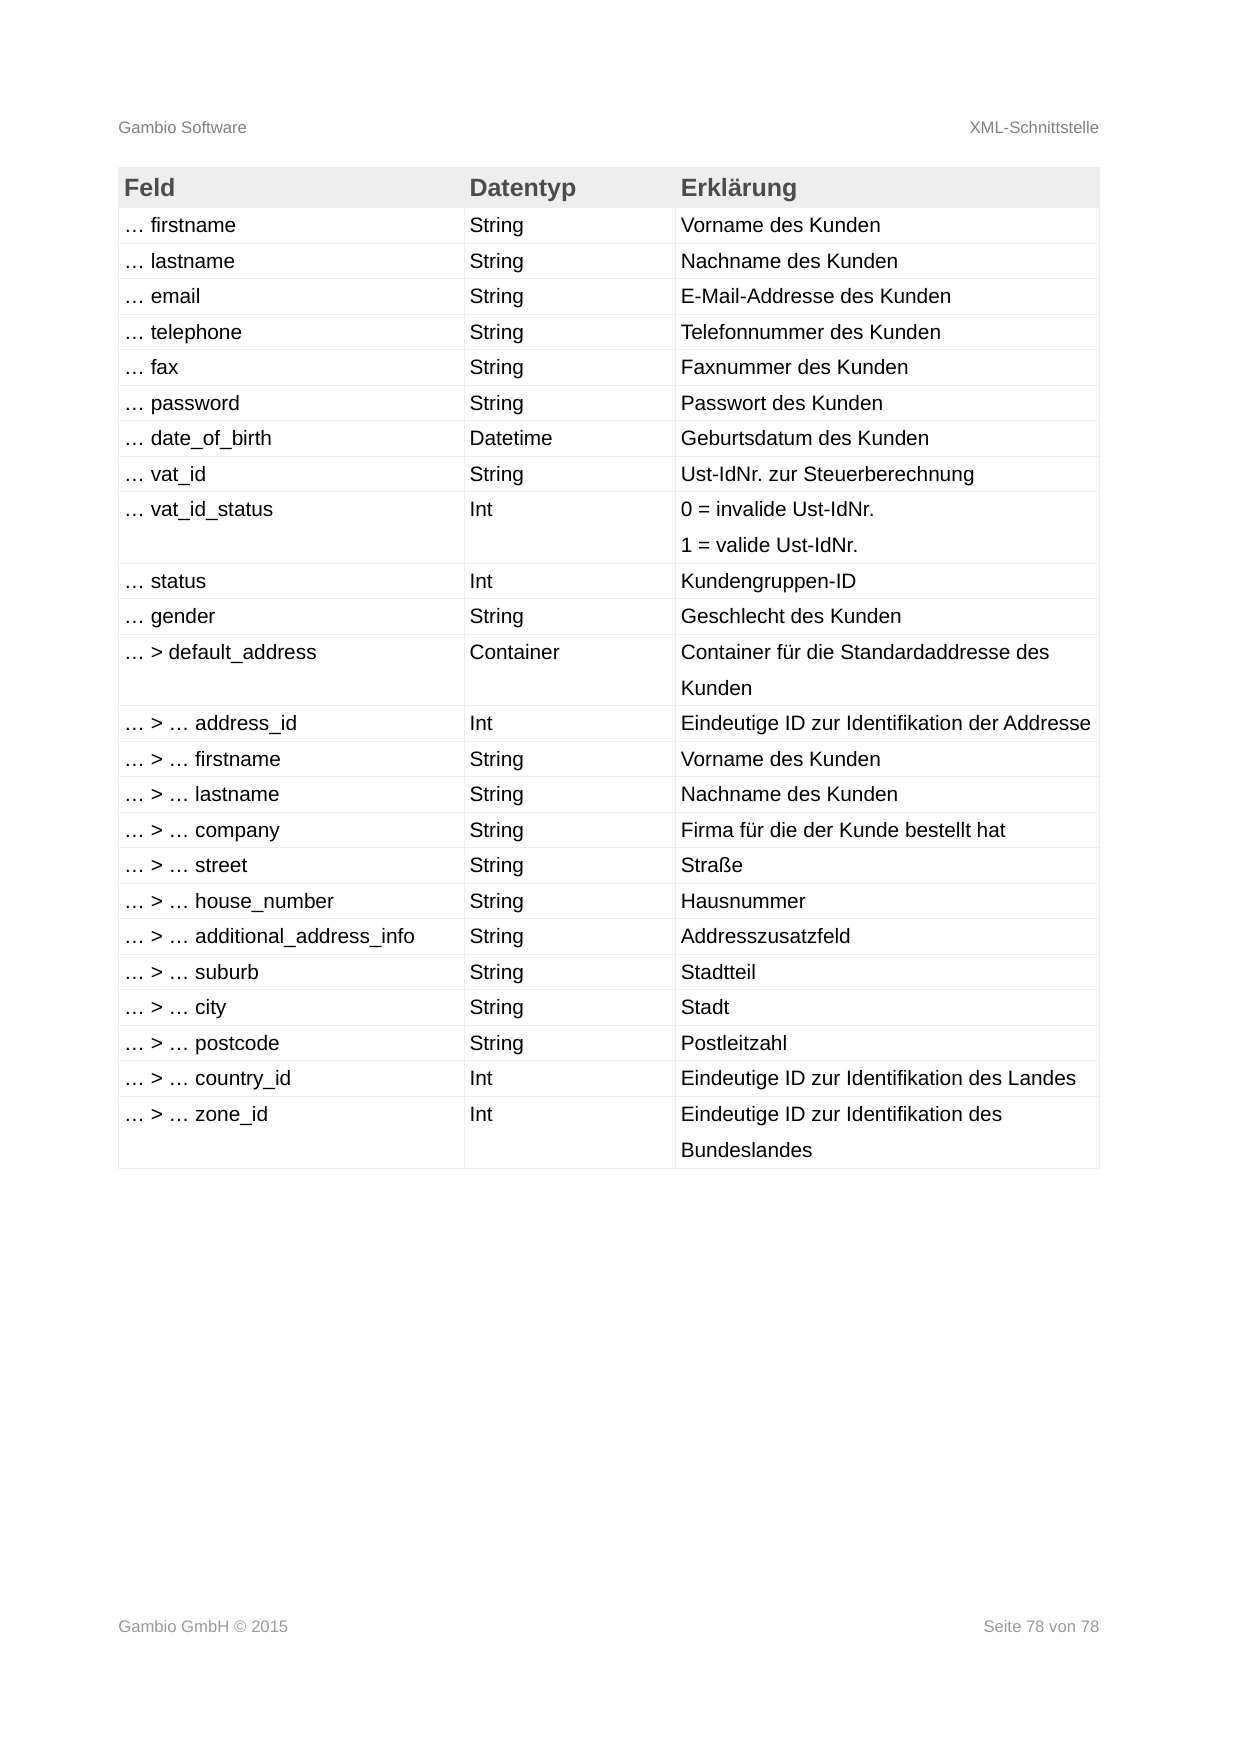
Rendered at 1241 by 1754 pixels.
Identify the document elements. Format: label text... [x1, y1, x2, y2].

table_cell Int [465, 706, 675, 741]
table_cell Postleitzahl [676, 1026, 1099, 1060]
table_cell Passwort des Kunden [676, 386, 1099, 420]
table_cell Geschlecht des Kunden [676, 599, 1099, 634]
table_cell E-Mail-Addresse des Kunden [676, 279, 1099, 314]
table_cell Datetime [465, 421, 675, 456]
table_cell Geburtsdatum des Kunden [676, 421, 1099, 456]
table_cell … vat_id [119, 457, 464, 491]
table_cell Addresszusatzfeld [676, 919, 1099, 954]
table_cell Int [465, 564, 675, 598]
table_cell … email [119, 279, 464, 314]
table_cell … lastname [119, 244, 464, 278]
table_cell … password [119, 386, 464, 420]
table_cell String [465, 990, 675, 1025]
table_cell … > … suburb [119, 955, 464, 989]
table_cell Hausnummer [676, 884, 1099, 918]
table_cell Firma für die der Kunde bestellt hat [676, 813, 1099, 847]
table_cell … > … company [119, 813, 464, 847]
table_cell String [465, 386, 675, 420]
table_cell … > default_address [119, 635, 464, 705]
table_cell … > … city [119, 990, 464, 1025]
table_cell Eindeutige ID zur Identifikation der Addresse [676, 706, 1099, 741]
table_cell Kundengruppen-ID [676, 564, 1099, 598]
table_cell … > … lastname [119, 777, 464, 812]
table_cell Nachname des Kunden [676, 777, 1099, 812]
table_cell … status [119, 564, 464, 598]
table_cell Stadt [676, 990, 1099, 1025]
table_header Datentyp [465, 168, 675, 207]
table_cell String [465, 955, 675, 989]
table_header Feld [119, 168, 464, 207]
table_cell Ust-IdNr. zur Steuerberechnung [676, 457, 1099, 491]
table_cell String [465, 919, 675, 954]
table_cell Eindeutige ID zur Identifikation des Bundeslandes [676, 1097, 1099, 1167]
table_cell String [465, 350, 675, 385]
table_cell … > … zone_id [119, 1097, 464, 1167]
table_cell … > … firstname [119, 742, 464, 776]
table_cell String [465, 244, 675, 278]
table_cell Telefonnummer des Kunden [676, 315, 1099, 349]
table_cell String [465, 599, 675, 634]
table_cell Faxnummer des Kunden [676, 350, 1099, 385]
table_cell … fax [119, 350, 464, 385]
table_cell String [465, 777, 675, 812]
table_cell … date_of_birth [119, 421, 464, 456]
table_cell Stadtteil [676, 955, 1099, 989]
table_cell … > … address_id [119, 706, 464, 741]
table_cell Container für die Standardaddresse des Kunden [676, 635, 1099, 705]
table_cell String [465, 315, 675, 349]
table_cell Vorname des Kunden [676, 742, 1099, 776]
table_cell … vat_id_status [119, 492, 464, 563]
table_cell Int [465, 1097, 675, 1167]
table_cell String [465, 884, 675, 918]
table_cell String [465, 848, 675, 883]
table_cell … firstname [119, 208, 464, 243]
table_cell … telephone [119, 315, 464, 349]
table_cell String [465, 279, 675, 314]
table_cell … > … house_number [119, 884, 464, 918]
table_cell Vorname des Kunden [676, 208, 1099, 243]
table_cell String [465, 813, 675, 847]
table_cell Int [465, 492, 675, 563]
table_cell 0 = invalide Ust-IdNr. 1 = valide Ust-IdNr. [676, 492, 1099, 563]
table_cell Int [465, 1061, 675, 1096]
table_cell … gender [119, 599, 464, 634]
table_cell Container [465, 635, 675, 705]
table_header Erklärung [676, 168, 1099, 207]
table_cell String [465, 457, 675, 491]
table_cell … > … postcode [119, 1026, 464, 1060]
table_cell String [465, 742, 675, 776]
table_cell … > … additional_address_info [119, 919, 464, 954]
table_cell String [465, 208, 675, 243]
table_cell String [465, 1026, 675, 1060]
table_cell … > … street [119, 848, 464, 883]
table_cell Nachname des Kunden [676, 244, 1099, 278]
table_cell Eindeutige ID zur Identifikation des Landes [676, 1061, 1099, 1096]
table_cell Straße [676, 848, 1099, 883]
table_cell … > … country_id [119, 1061, 464, 1096]
